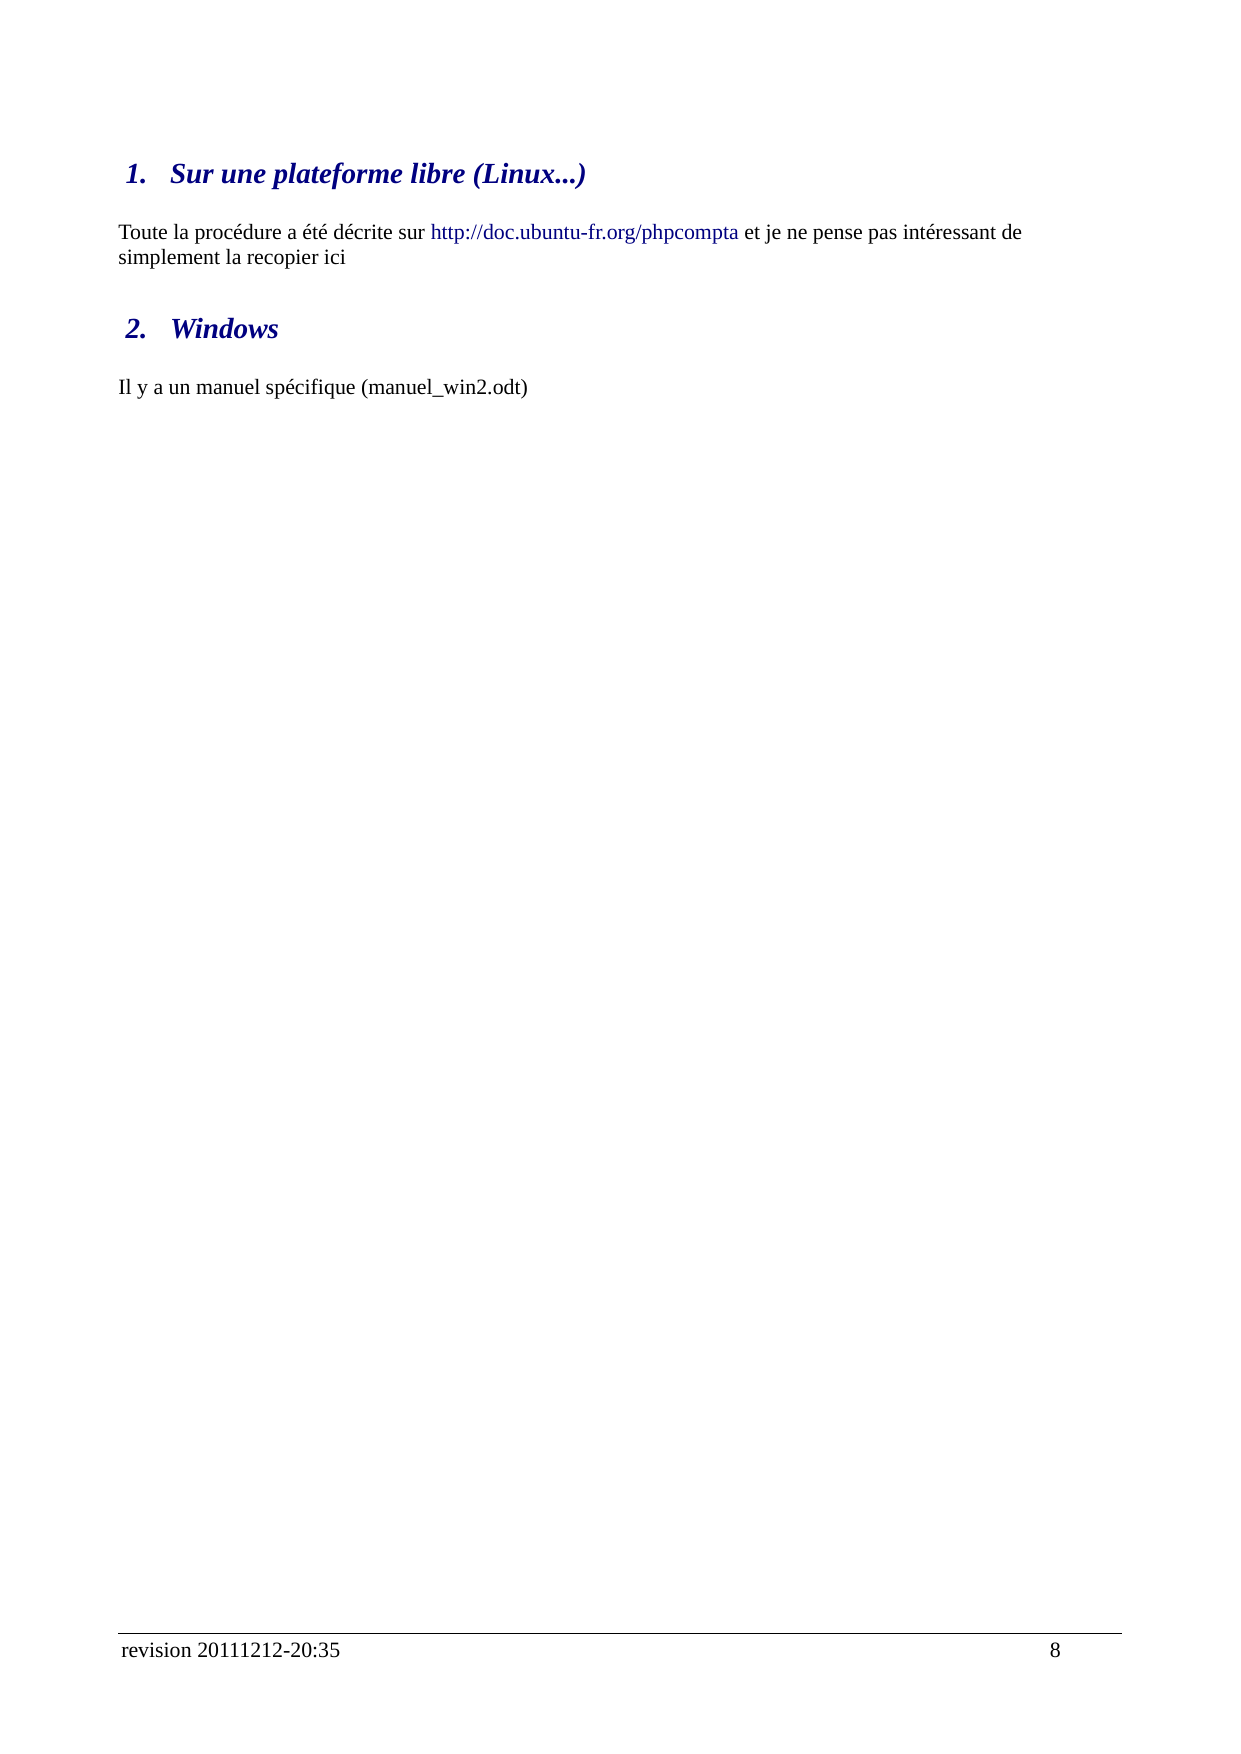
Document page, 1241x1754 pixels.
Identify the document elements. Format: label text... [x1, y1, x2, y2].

text Il y a un manuel spécifique (manuel_win2.odt) [118, 374, 1122, 399]
subtitle Sur une plateforme libre (Linux...) [118, 156, 1122, 189]
text Toute la procédure a été décrite sur http://doc.ubuntu-fr.org/phpcompta et je ne pense pas intéressant de simplement la recopier ici [118, 219, 1122, 269]
subtitle Windows [118, 311, 1122, 345]
